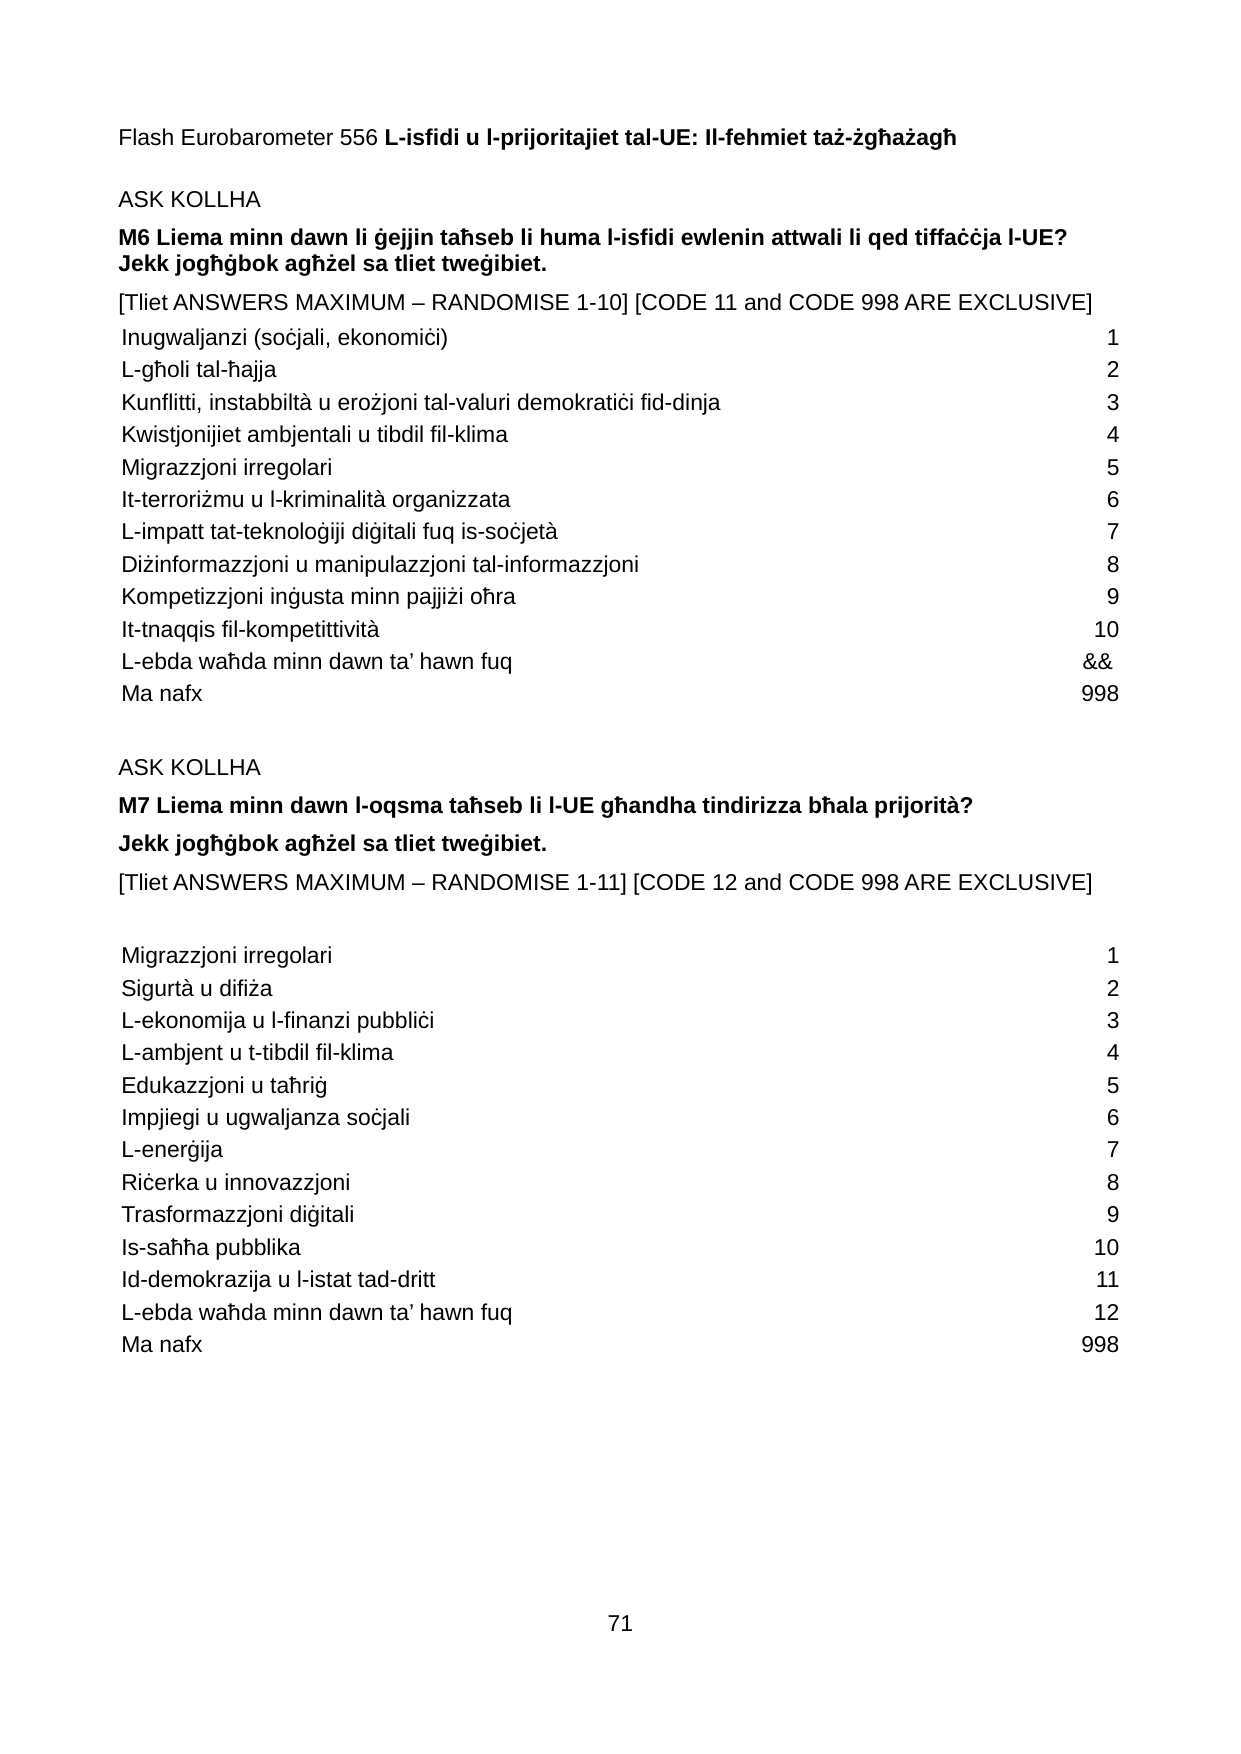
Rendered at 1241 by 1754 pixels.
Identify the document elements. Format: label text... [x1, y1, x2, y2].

table_cell 4 [986, 418, 1122, 451]
table_cell Edukazzjoni u taħriġ [118, 1069, 986, 1101]
table_cell 2 [986, 971, 1122, 1004]
text M6 Liema minn dawn li ġejjin taħseb li huma l-isfidi ewlenin attwali li qed tiffaċċja l-UE? Jekk jogħġbok agħżel sa tliet tweġibiet. [118, 224, 1122, 277]
table_cell 7 [986, 515, 1122, 548]
table_cell L-ebda waħda minn dawn ta’ hawn fuq [118, 645, 986, 677]
table_cell 5 [986, 451, 1122, 483]
table_cell It-tnaqqis fil-kompetittività [118, 613, 986, 645]
table_cell 4 [986, 1036, 1122, 1069]
table_cell 6 [986, 483, 1122, 515]
table_cell It-terroriżmu u l-kriminalità organizzata [118, 483, 986, 515]
table_cell Riċerka u innovazzjoni [118, 1166, 986, 1198]
table_cell Diżinformazzjoni u manipulazzjoni tal-informazzjoni [118, 548, 986, 580]
table_header Inugwaljanzi (soċjali, ekonomiċi) [118, 321, 986, 353]
text ASK KOLLHA [118, 186, 1122, 212]
table_cell 5 [986, 1069, 1122, 1101]
table_cell 7 [986, 1134, 1122, 1166]
text [Tliet ANSWERS MAXIMUM – RANDOMISE 1-11] [CODE 12 and CODE 998 ARE EXCLUSIVE] [118, 868, 1122, 895]
table_cell Kwistjonijiet ambjentali u tibdil fil-klima [118, 418, 986, 451]
table_cell 6 [986, 1101, 1122, 1133]
table_header 1 [986, 939, 1122, 971]
table_cell Sigurtà u difiża [118, 971, 986, 1004]
table_header Migrazzjoni irregolari [118, 939, 986, 971]
table_cell L-ebda waħda minn dawn ta’ hawn fuq [118, 1295, 986, 1328]
table_cell L-impatt tat-teknoloġiji diġitali fuq is-soċjetà [118, 515, 986, 548]
table_cell L-ekonomija u l-finanzi pubbliċi [118, 1004, 986, 1036]
table_cell 12 [986, 1295, 1122, 1328]
table_cell 8 [986, 548, 1122, 580]
table_cell 9 [986, 580, 1122, 612]
text ASK KOLLHA [118, 754, 1122, 780]
table_cell L-għoli tal-ħajja [118, 353, 986, 386]
table_cell && [986, 645, 1122, 677]
table_cell Is-saħħa pubblika [118, 1231, 986, 1263]
table_cell 998 [986, 677, 1122, 710]
table_cell Kunflitti, instabbiltà u erożjoni tal-valuri demokratiċi fid-dinja [118, 386, 986, 418]
table_cell Migrazzjoni irregolari [118, 451, 986, 483]
table_cell 11 [986, 1263, 1122, 1295]
table_cell 8 [986, 1166, 1122, 1198]
table_cell 9 [986, 1198, 1122, 1231]
table_cell 3 [986, 1004, 1122, 1036]
table_cell 3 [986, 386, 1122, 418]
table_cell Impjiegi u ugwaljanza soċjali [118, 1101, 986, 1133]
table_cell L-ambjent u t-tibdil fil-klima [118, 1036, 986, 1069]
table_cell Ma nafx [118, 677, 986, 710]
table_cell 2 [986, 353, 1122, 386]
text Jekk jogħġbok agħżel sa tliet tweġibiet. [118, 830, 1122, 857]
table_cell 998 [986, 1328, 1122, 1360]
table_cell L-enerġija [118, 1134, 986, 1166]
text M7 Liema minn dawn l-oqsma taħseb li l-UE għandha tindirizza bħala prijorità? [118, 792, 1122, 818]
table_cell 10 [986, 613, 1122, 645]
table_cell Id-demokrazija u l-istat tad-dritt [118, 1263, 986, 1295]
table_cell Ma nafx [118, 1328, 986, 1360]
table_cell Trasformazzjoni diġitali [118, 1198, 986, 1231]
text [Tliet ANSWERS MAXIMUM – RANDOMISE 1-10] [CODE 11 and CODE 998 ARE EXCLUSIVE] [118, 289, 1122, 315]
table_cell Kompetizzjoni inġusta minn pajjiżi oħra [118, 580, 986, 612]
table_cell 10 [986, 1231, 1122, 1263]
table_header 1 [986, 321, 1122, 353]
